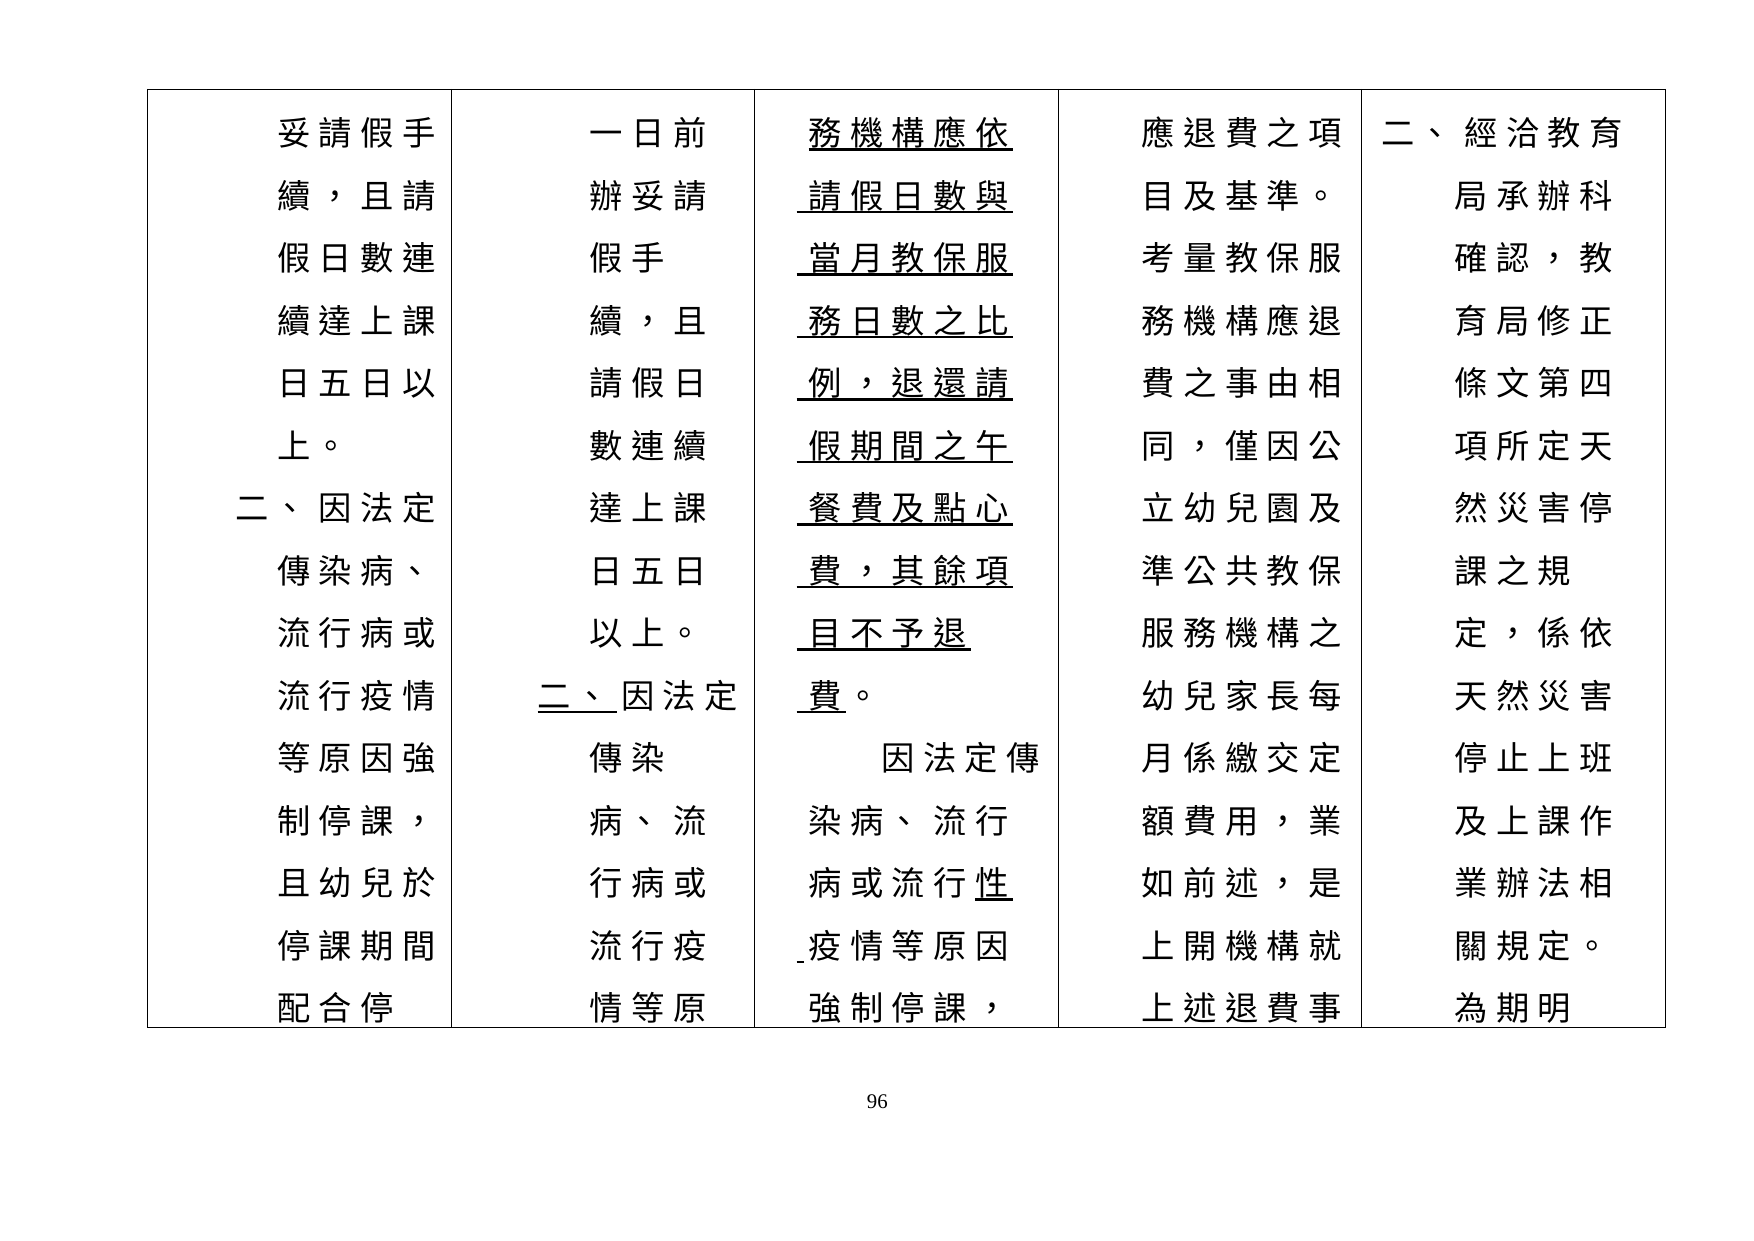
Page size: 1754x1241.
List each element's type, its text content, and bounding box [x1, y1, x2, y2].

table_cell [1666, 89, 1683, 1027]
table_cell 一日前辦妥請假手續，且請假日數連續達上課日五日以上。 二、因法定傳染病、流行病或流行疫情等原 [452, 90, 754, 1027]
table_cell 二、經洽教育局承辦科確認，教育局修正條文第四項所定天然災害停課之規定，係依天然災害停止上班及上課作業辦法相關規定。為期明 [1362, 90, 1665, 1027]
table_cell [88, 89, 147, 1027]
table_cell 務機構應依請假日數與當月教保服務日數之比例，退還請假期間之午餐費及點心費，其餘項目不予退費。 因法定傳染病、流行病或流行性疫情等原因強制停課， [755, 90, 1058, 1027]
table_cell 應退費之項目及基準。考量教保服務機構應退費之事由相同，僅因公立幼兒園及準公共教保服務機構之幼兒家長每月係繳交定額費用，業如前述，是上開機構就上述退費事 [1059, 90, 1361, 1027]
table_cell 妥請假手續，且請假日數連續達上課日五日以上。 二、因法定傳染病、流行病或流行疫情等原因強制停課，且幼兒於停課期間配合停 [148, 90, 451, 1027]
